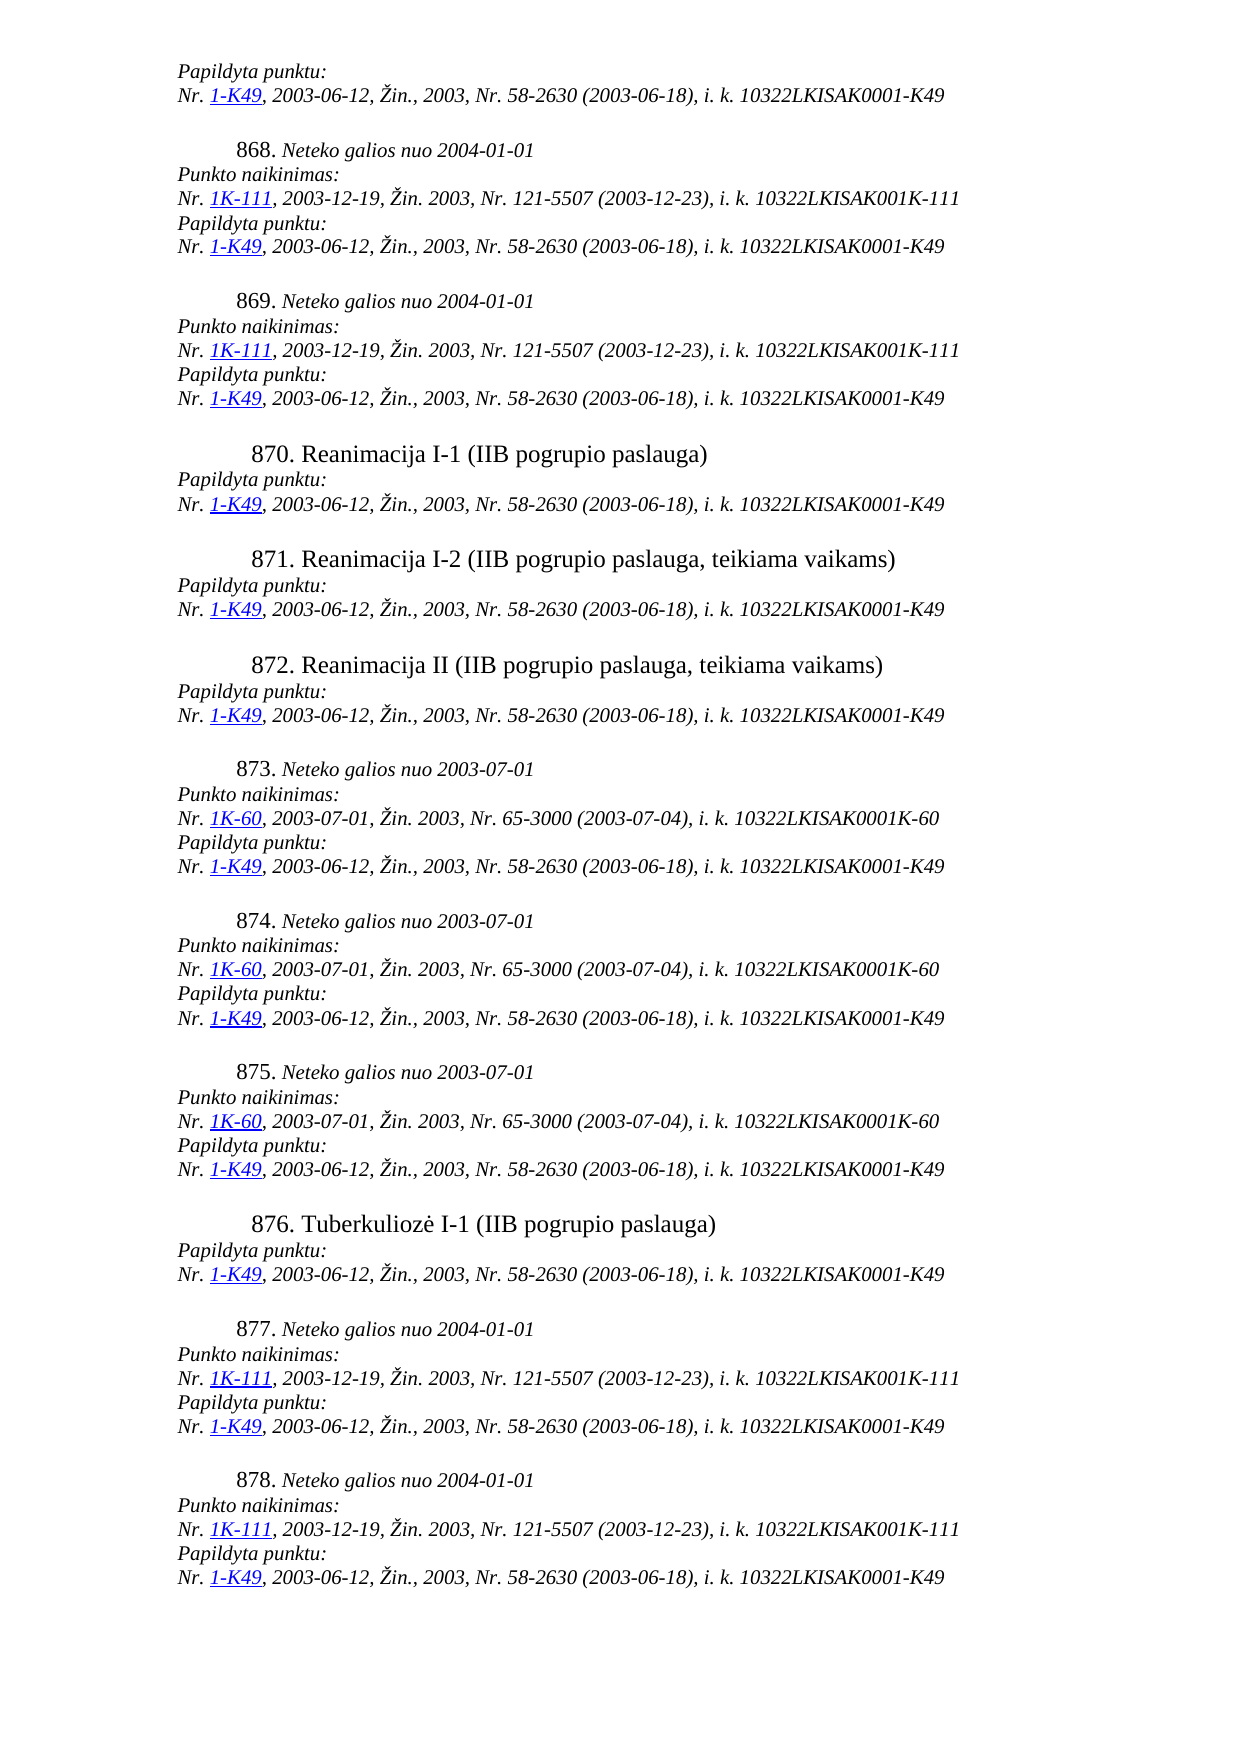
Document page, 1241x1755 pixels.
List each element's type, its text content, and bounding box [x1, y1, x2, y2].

text 875. Neteko galios nuo 2003-07-01 [177, 1058, 1181, 1084]
text 870. Reanimacija I-1 (IIB pogrupio paslauga) [177, 439, 1181, 467]
text Nr. 1-K49, 2003-06-12, Žin., 2003, Nr. 58-2630 (2003-06-18), i. k. 10322LKISAK0001-K49 [177, 703, 1181, 727]
text Papildyta punktu: [177, 830, 1181, 854]
text Nr. 1-K49, 2003-06-12, Žin., 2003, Nr. 58-2630 (2003-06-18), i. k. 10322LKISAK0001-K49 [177, 854, 1181, 878]
text Nr. 1-K49, 2003-06-12, Žin., 2003, Nr. 58-2630 (2003-06-18), i. k. 10322LKISAK0001-K49 [177, 1565, 1181, 1589]
text Punkto naikinimas: [177, 933, 1181, 957]
text Nr. 1-K49, 2003-06-12, Žin., 2003, Nr. 58-2630 (2003-06-18), i. k. 10322LKISAK0001-K49 [177, 83, 1181, 107]
text Nr. 1-K49, 2003-06-12, Žin., 2003, Nr. 58-2630 (2003-06-18), i. k. 10322LKISAK0001-K49 [177, 1005, 1181, 1029]
text Nr. 1-K49, 2003-06-12, Žin., 2003, Nr. 58-2630 (2003-06-18), i. k. 10322LKISAK0001-K49 [177, 1414, 1181, 1438]
text Papildyta punktu: [177, 981, 1181, 1005]
text Nr. 1K-111, 2003-12-19, Žin. 2003, Nr. 121-5507 (2003-12-23), i. k. 10322LKISAK001K-111 [177, 1366, 1181, 1390]
text 871. Reanimacija I-2 (IIB pogrupio paslauga, teikiama vaikams) [177, 544, 1181, 573]
text Papildyta punktu: [177, 210, 1181, 234]
text Nr. 1K-111, 2003-12-19, Žin. 2003, Nr. 121-5507 (2003-12-23), i. k. 10322LKISAK001K-111 [177, 186, 1181, 210]
text 878. Neteko galios nuo 2004-01-01 [177, 1467, 1181, 1493]
text Papildyta punktu: [177, 573, 1181, 597]
text Punkto naikinimas: [177, 782, 1181, 806]
text Nr. 1K-111, 2003-12-19, Žin. 2003, Nr. 121-5507 (2003-12-23), i. k. 10322LKISAK001K-111 [177, 338, 1181, 362]
text 874. Neteko galios nuo 2003-07-01 [177, 907, 1181, 933]
text Nr. 1-K49, 2003-06-12, Žin., 2003, Nr. 58-2630 (2003-06-18), i. k. 10322LKISAK0001-K49 [177, 597, 1181, 621]
text Papildyta punktu: [177, 1238, 1181, 1262]
text 868. Neteko galios nuo 2004-01-01 [177, 136, 1181, 162]
text Nr. 1K-60, 2003-07-01, Žin. 2003, Nr. 65-3000 (2003-07-04), i. k. 10322LKISAK0001K-60 [177, 806, 1181, 830]
text Nr. 1K-111, 2003-12-19, Žin. 2003, Nr. 121-5507 (2003-12-23), i. k. 10322LKISAK001K-111 [177, 1517, 1181, 1541]
text 876. Tuberkuliozė I-1 (IIB pogrupio paslauga) [177, 1209, 1181, 1238]
text Nr. 1-K49, 2003-06-12, Žin., 2003, Nr. 58-2630 (2003-06-18), i. k. 10322LKISAK0001-K49 [177, 386, 1181, 410]
text Nr. 1K-60, 2003-07-01, Žin. 2003, Nr. 65-3000 (2003-07-04), i. k. 10322LKISAK0001K-60 [177, 957, 1181, 981]
text Papildyta punktu: [177, 362, 1181, 386]
text Punkto naikinimas: [177, 162, 1181, 186]
text Punkto naikinimas: [177, 314, 1181, 338]
text Papildyta punktu: [177, 467, 1181, 491]
text Punkto naikinimas: [177, 1493, 1181, 1517]
text Papildyta punktu: [177, 679, 1181, 703]
text 877. Neteko galios nuo 2004-01-01 [177, 1315, 1181, 1342]
text 873. Neteko galios nuo 2003-07-01 [177, 756, 1181, 782]
text Papildyta punktu: [177, 1133, 1181, 1157]
text Nr. 1-K49, 2003-06-12, Žin., 2003, Nr. 58-2630 (2003-06-18), i. k. 10322LKISAK0001-K49 [177, 234, 1181, 258]
text 869. Neteko galios nuo 2004-01-01 [177, 287, 1181, 314]
text Papildyta punktu: [177, 1390, 1181, 1414]
text Nr. 1-K49, 2003-06-12, Žin., 2003, Nr. 58-2630 (2003-06-18), i. k. 10322LKISAK0001-K49 [177, 491, 1181, 516]
text Nr. 1-K49, 2003-06-12, Žin., 2003, Nr. 58-2630 (2003-06-18), i. k. 10322LKISAK0001-K49 [177, 1157, 1181, 1181]
text Nr. 1K-60, 2003-07-01, Žin. 2003, Nr. 65-3000 (2003-07-04), i. k. 10322LKISAK0001K-60 [177, 1109, 1181, 1133]
text Punkto naikinimas: [177, 1084, 1181, 1109]
text Papildyta punktu: [177, 1541, 1181, 1565]
text Punkto naikinimas: [177, 1342, 1181, 1366]
text 872. Reanimacija II (IIB pogrupio paslauga, teikiama vaikams) [177, 650, 1181, 679]
text Papildyta punktu: [177, 59, 1181, 83]
text Nr. 1-K49, 2003-06-12, Žin., 2003, Nr. 58-2630 (2003-06-18), i. k. 10322LKISAK0001-K49 [177, 1262, 1181, 1286]
